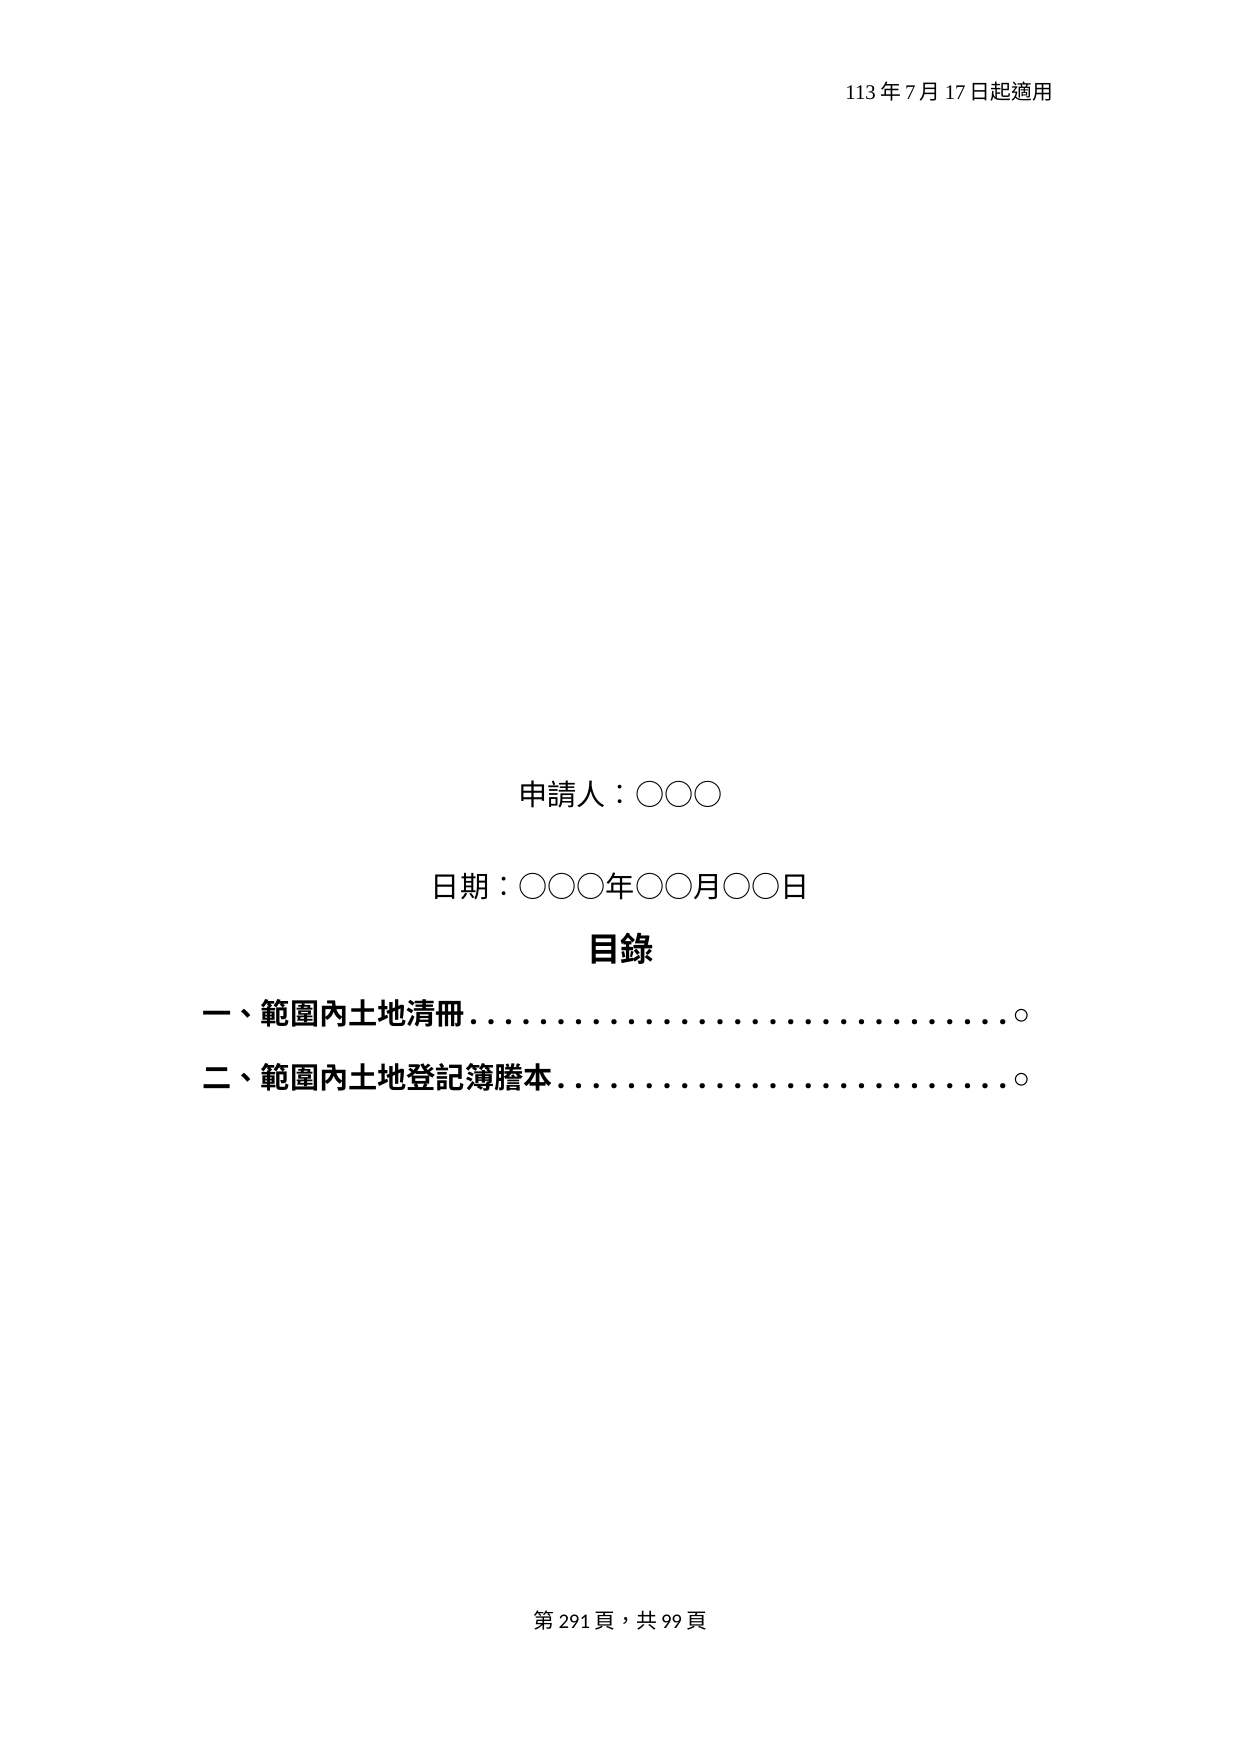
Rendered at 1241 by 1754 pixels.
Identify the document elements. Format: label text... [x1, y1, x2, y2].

text 一、範圍內土地清冊 ○ [202, 987, 1053, 1033]
text 申請人︰○○○ [188, 768, 1053, 814]
text 日期︰○○○年○○月○○日 [187, 860, 1053, 906]
text 目錄 [187, 906, 1053, 968]
text 二、範圍內土地登記簿謄本 ○ [202, 1052, 1053, 1097]
